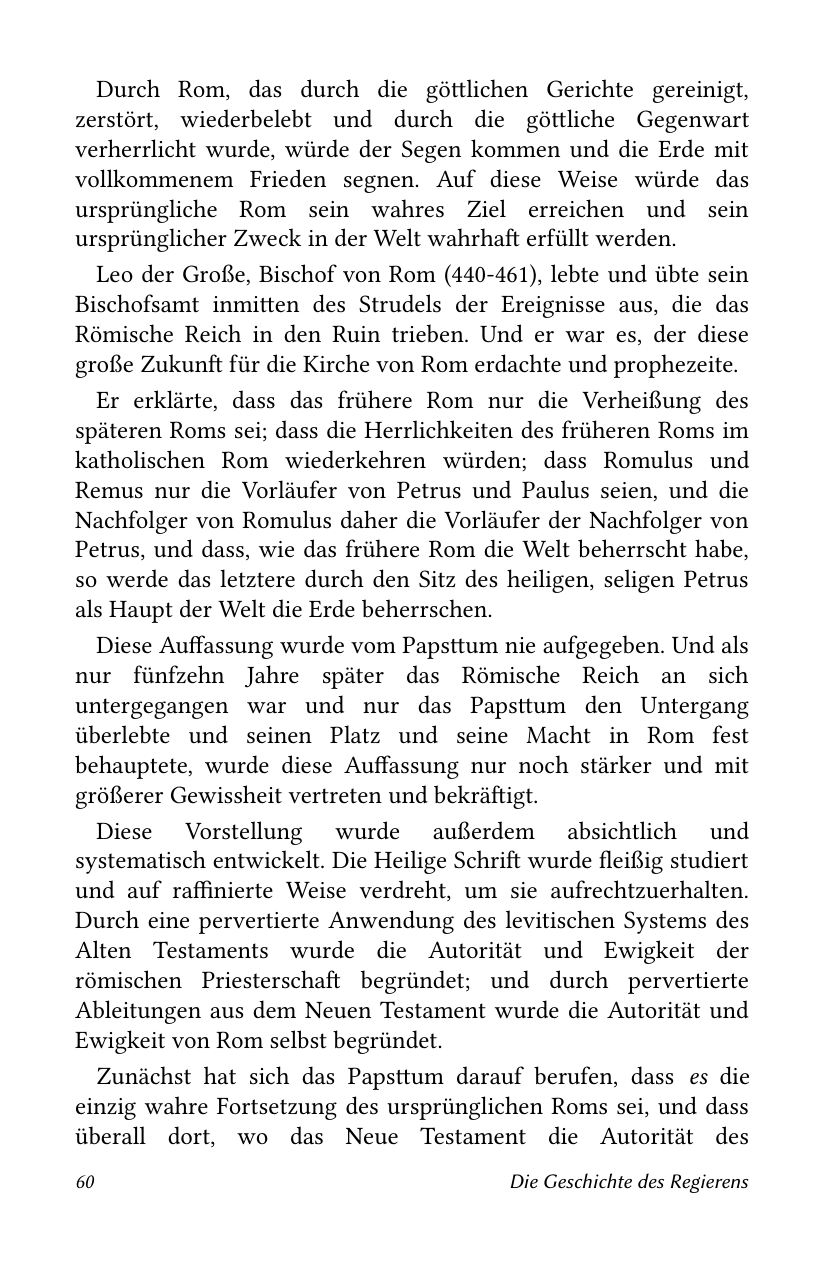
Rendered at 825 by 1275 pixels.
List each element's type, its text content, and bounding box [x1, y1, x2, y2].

text Zunächst hat sich das Papsttum darauf berufen, dass es die einzig wahre Fortsetzung des ursprünglichen Roms sei, und dass überall dort, wo das Neue Testament die Autorität des [75, 1062, 750, 1150]
text Er erklärte, dass das frühere Rom nur die Verheißung des späteren Roms sei; dass die Herrlichkeiten des früheren Roms im katholischen Rom wiederkehren würden; dass Romulus und Remus nur die Vorläufer von Petrus und Paulus seien, und die Nachfolger von Romulus daher die Vorläufer der Nachfolger von Petrus, und dass, wie das frühere Rom die Welt beherrscht habe, so werde das letztere durch den Sitz des heiligen, seligen Petrus als Haupt der Welt die Erde beherrschen. [75, 386, 750, 624]
text Durch Rom, das durch die göttlichen Gerichte gereinigt, zerstört, wiederbelebt und durch die göttliche Gegenwart verherrlicht wurde, würde der Segen kommen und die Erde mit vollkommenem Frieden segnen. Auf diese Weise würde das ursprüngliche Rom sein wahres Ziel erreichen und sein ursprünglicher Zweck in der Welt wahrhaft erfüllt werden. [75, 75, 750, 253]
text Diese Auffassung wurde vom Papsttum nie aufgegeben. Und als nur fünfzehn Jahre später das Römische Reich an sich untergegangen war und nur das Papsttum den Untergang überlebte und seinen Platz und seine Macht in Rom fest behauptete, wurde diese Auffassung nur noch stärker und mit größerer Gewissheit vertreten und bekräftigt. [75, 631, 750, 809]
text Leo der Große, Bischof von Rom (440-461), lebte und übte sein Bischofsamt inmitten des Strudels der Ereignisse aus, die das Römische Reich in den Ruin trieben. Und er war es, der diese große Zukunft für die Kirche von Rom erdachte und prophezeite. [75, 260, 750, 379]
text Diese Vorstellung wurde außerdem absichtlich und systematisch entwickelt. Die Heilige Schrift wurde fleißig studiert und auf raffinierte Weise verdreht, um sie aufrechtzuerhalten. Durch eine pervertierte Anwendung des levitischen Systems des Alten Testaments wurde die Autorität und Ewigkeit der römischen Priesterschaft begründet; und durch pervertierte Ableitungen aus dem Neuen Testament wurde die Autorität und Ewigkeit von Rom selbst begründet. [75, 817, 750, 1054]
